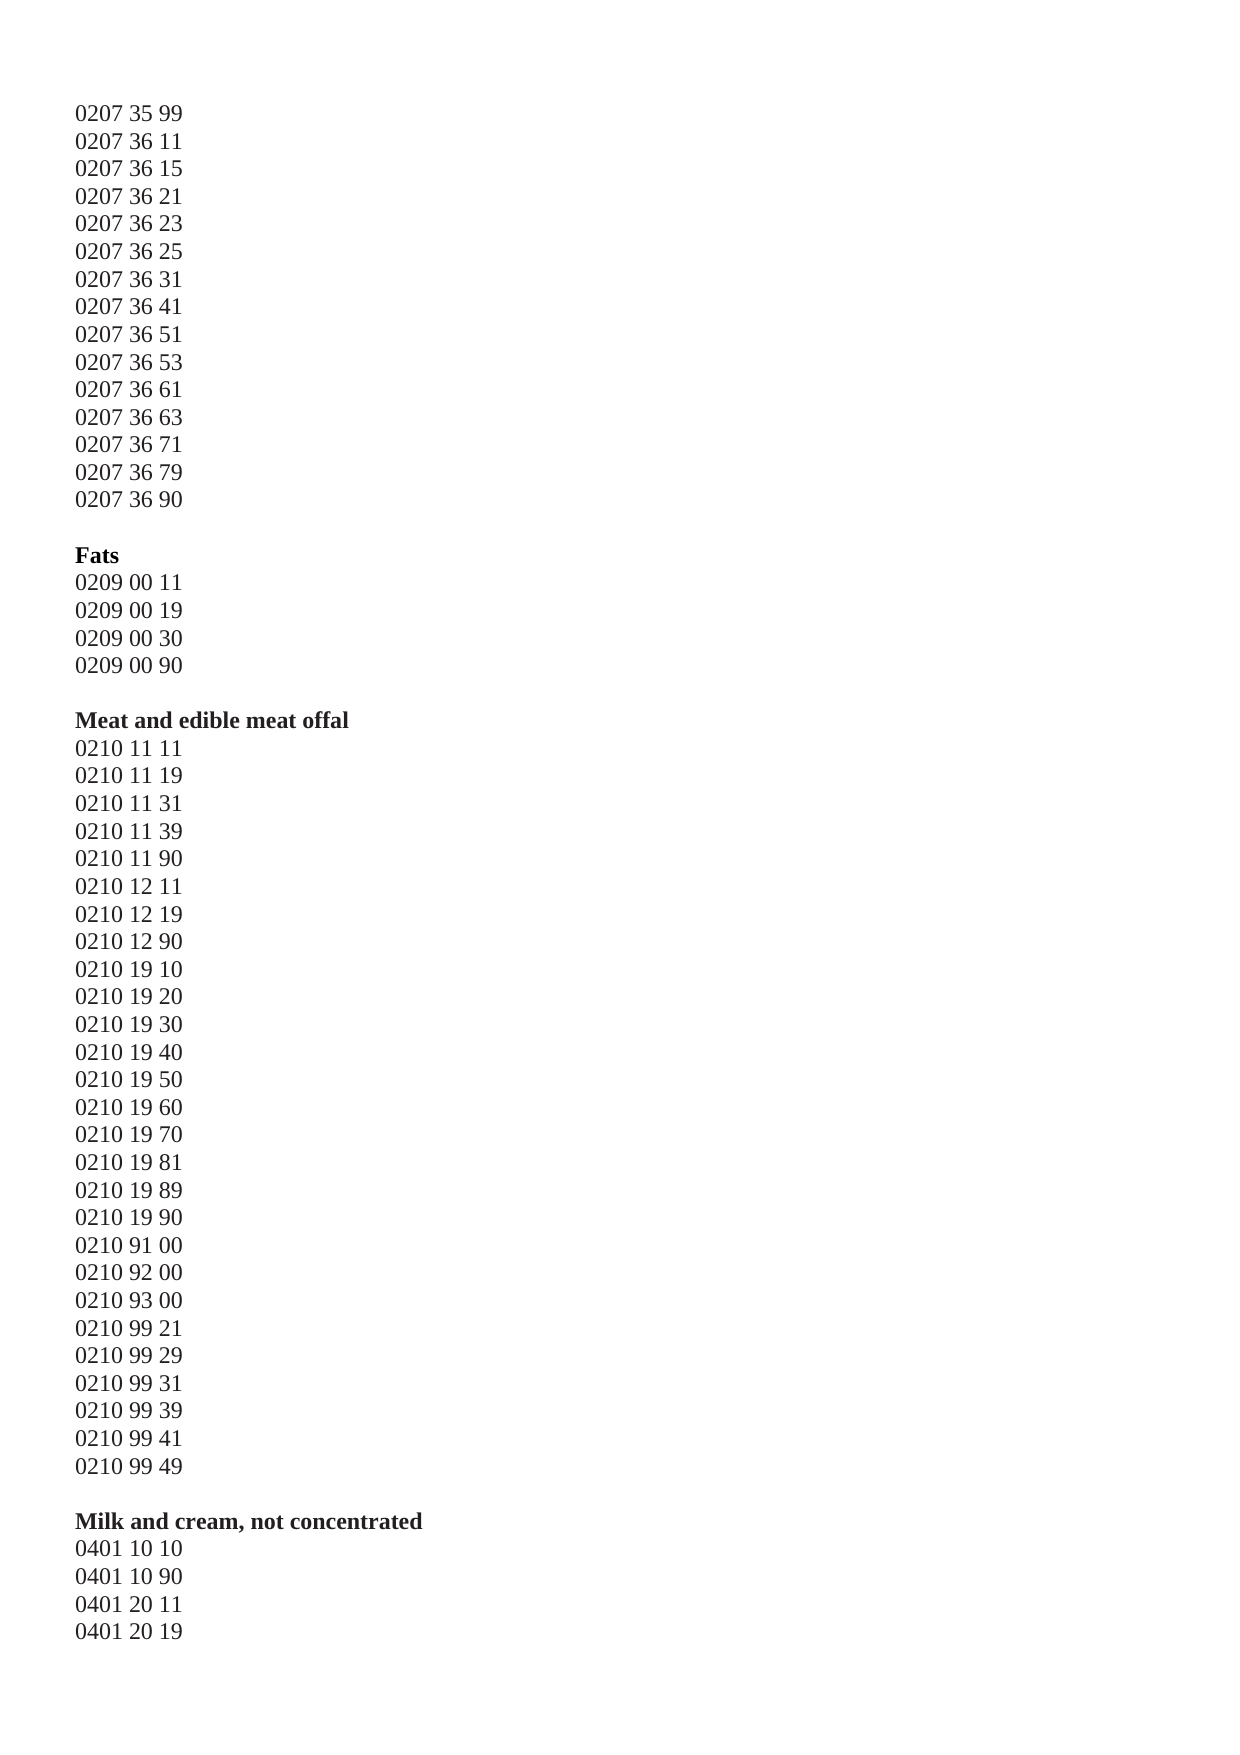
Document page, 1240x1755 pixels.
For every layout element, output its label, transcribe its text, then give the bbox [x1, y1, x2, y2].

text 0207 35 99 [75, 99, 1164, 127]
text 0207 36 53 [75, 347, 1164, 375]
text 0210 19 20 [75, 982, 1164, 1010]
text 0209 00 30 [75, 623, 1164, 651]
text 0210 19 30 [75, 1010, 1164, 1038]
text 0210 93 00 [75, 1286, 1164, 1314]
text 0207 36 23 [75, 209, 1164, 237]
text 0210 11 90 [75, 844, 1164, 872]
text 0210 99 29 [75, 1341, 1164, 1369]
text 0207 36 41 [75, 292, 1164, 320]
text 0210 99 21 [75, 1314, 1164, 1341]
text 0209 00 90 [75, 651, 1164, 679]
text 0207 36 15 [75, 154, 1164, 182]
text Meat and edible meat offal [75, 706, 1164, 734]
text 0210 99 39 [75, 1396, 1164, 1424]
text 0210 11 39 [75, 817, 1164, 844]
text 0209 00 11 [75, 568, 1164, 596]
text 0210 99 31 [75, 1369, 1164, 1396]
text 0210 11 19 [75, 762, 1164, 789]
text 0207 36 61 [75, 375, 1164, 403]
text 0207 36 31 [75, 265, 1164, 292]
text 0210 19 60 [75, 1093, 1164, 1120]
text 0210 99 41 [75, 1424, 1164, 1452]
text 0401 20 11 [75, 1590, 1164, 1617]
text 0210 19 81 [75, 1148, 1164, 1176]
text 0210 19 10 [75, 955, 1164, 982]
text 0210 12 11 [75, 872, 1164, 899]
text 0401 10 10 [75, 1534, 1164, 1562]
text 0207 36 71 [75, 430, 1164, 458]
text 0210 11 31 [75, 789, 1164, 817]
text 0401 10 90 [75, 1562, 1164, 1590]
text 0210 11 11 [75, 734, 1164, 762]
text 0210 12 90 [75, 927, 1164, 955]
text 0207 36 25 [75, 237, 1164, 265]
text 0207 36 63 [75, 403, 1164, 430]
text 0210 19 50 [75, 1065, 1164, 1093]
text Fats [75, 541, 1164, 568]
text 0210 99 49 [75, 1452, 1164, 1479]
text 0401 20 19 [75, 1617, 1164, 1645]
text 0207 36 90 [75, 486, 1164, 513]
text 0209 00 19 [75, 596, 1164, 623]
text 0210 19 89 [75, 1176, 1164, 1203]
text Milk and cream, not concentrated [75, 1507, 1164, 1534]
text 0207 36 51 [75, 320, 1164, 347]
text 0210 19 40 [75, 1038, 1164, 1065]
text 0210 92 00 [75, 1258, 1164, 1286]
text 0207 36 21 [75, 182, 1164, 209]
text 0210 91 00 [75, 1231, 1164, 1258]
text 0207 36 11 [75, 127, 1164, 154]
text 0210 19 70 [75, 1120, 1164, 1148]
text 0207 36 79 [75, 458, 1164, 486]
text 0210 19 90 [75, 1203, 1164, 1231]
text 0210 12 19 [75, 899, 1164, 927]
